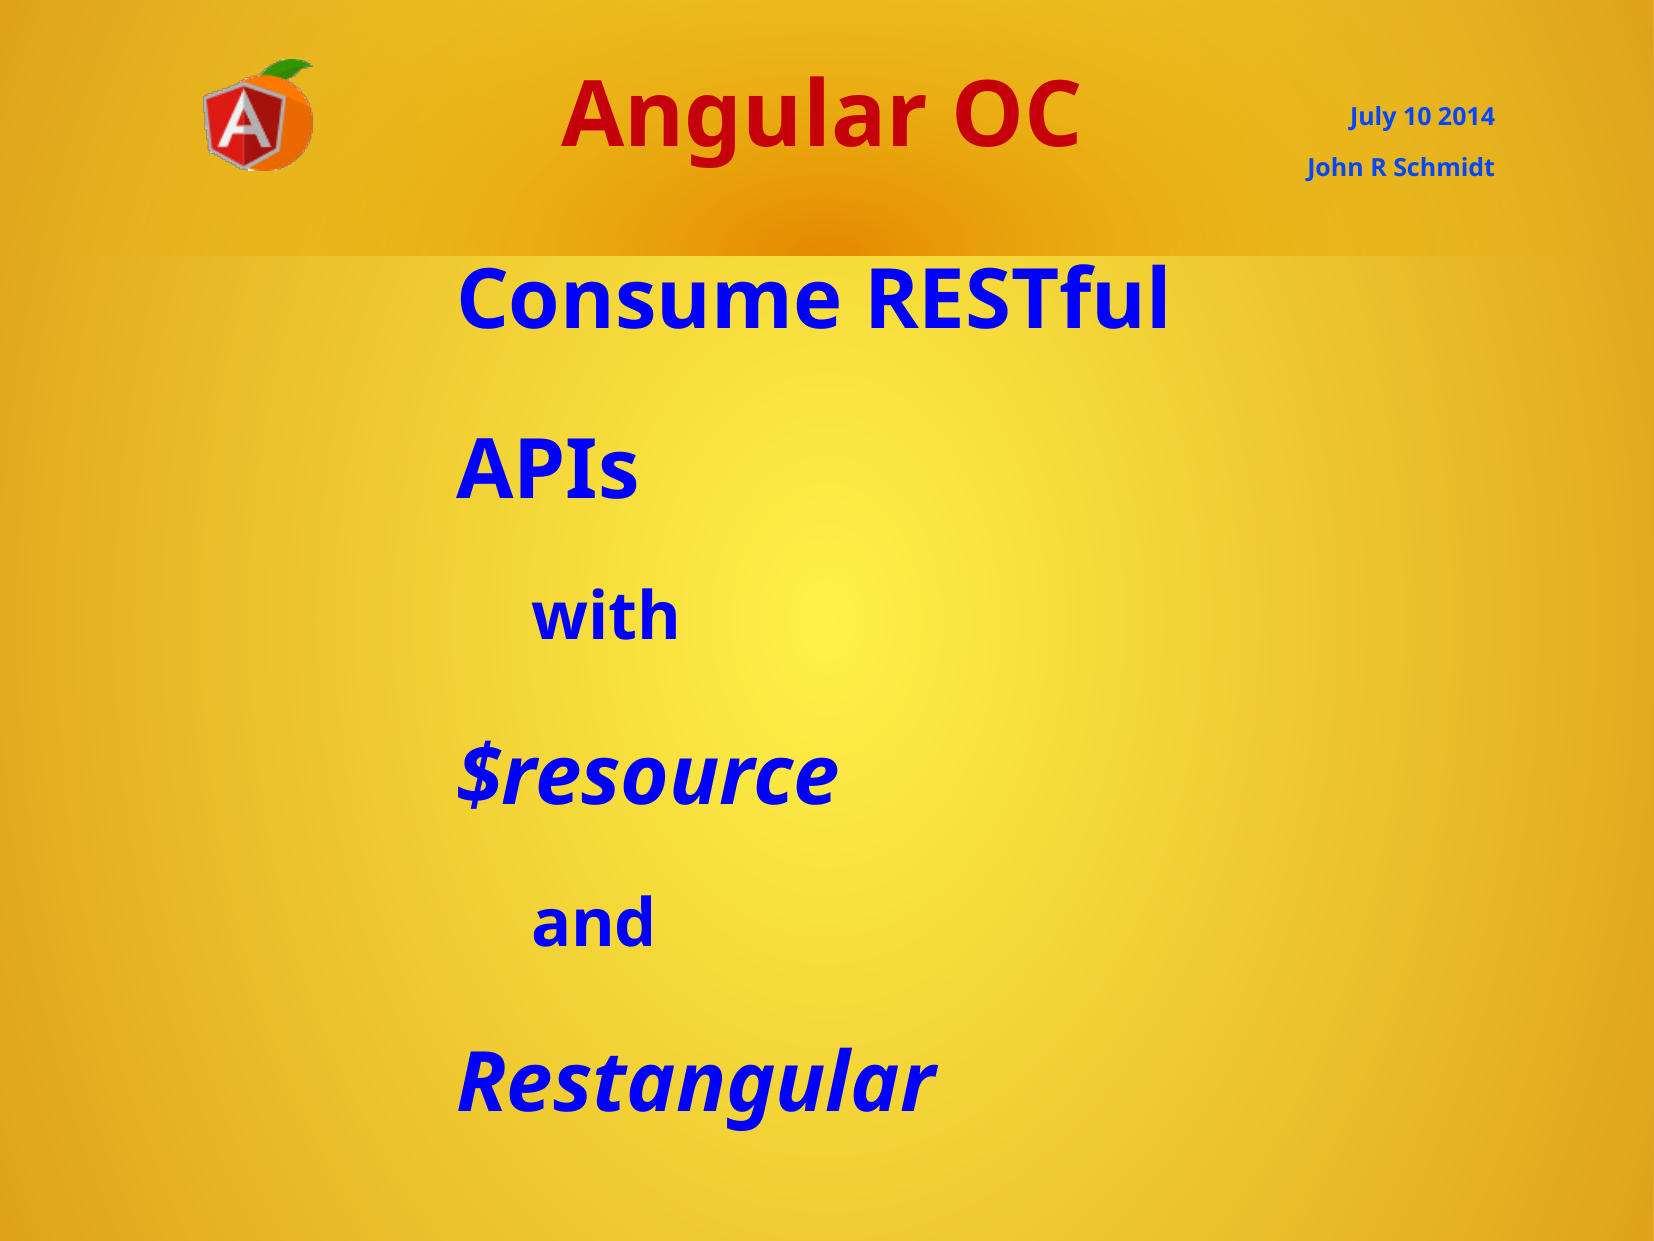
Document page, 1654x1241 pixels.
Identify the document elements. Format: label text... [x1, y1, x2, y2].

picture [202, 59, 316, 171]
text_box Consume RESTful APIs with $resource and Restangular [456, 349, 1327, 970]
title Angular OC [560, 57, 1086, 165]
text_box July 10 2014 John R Schmidt [1260, 74, 1510, 196]
